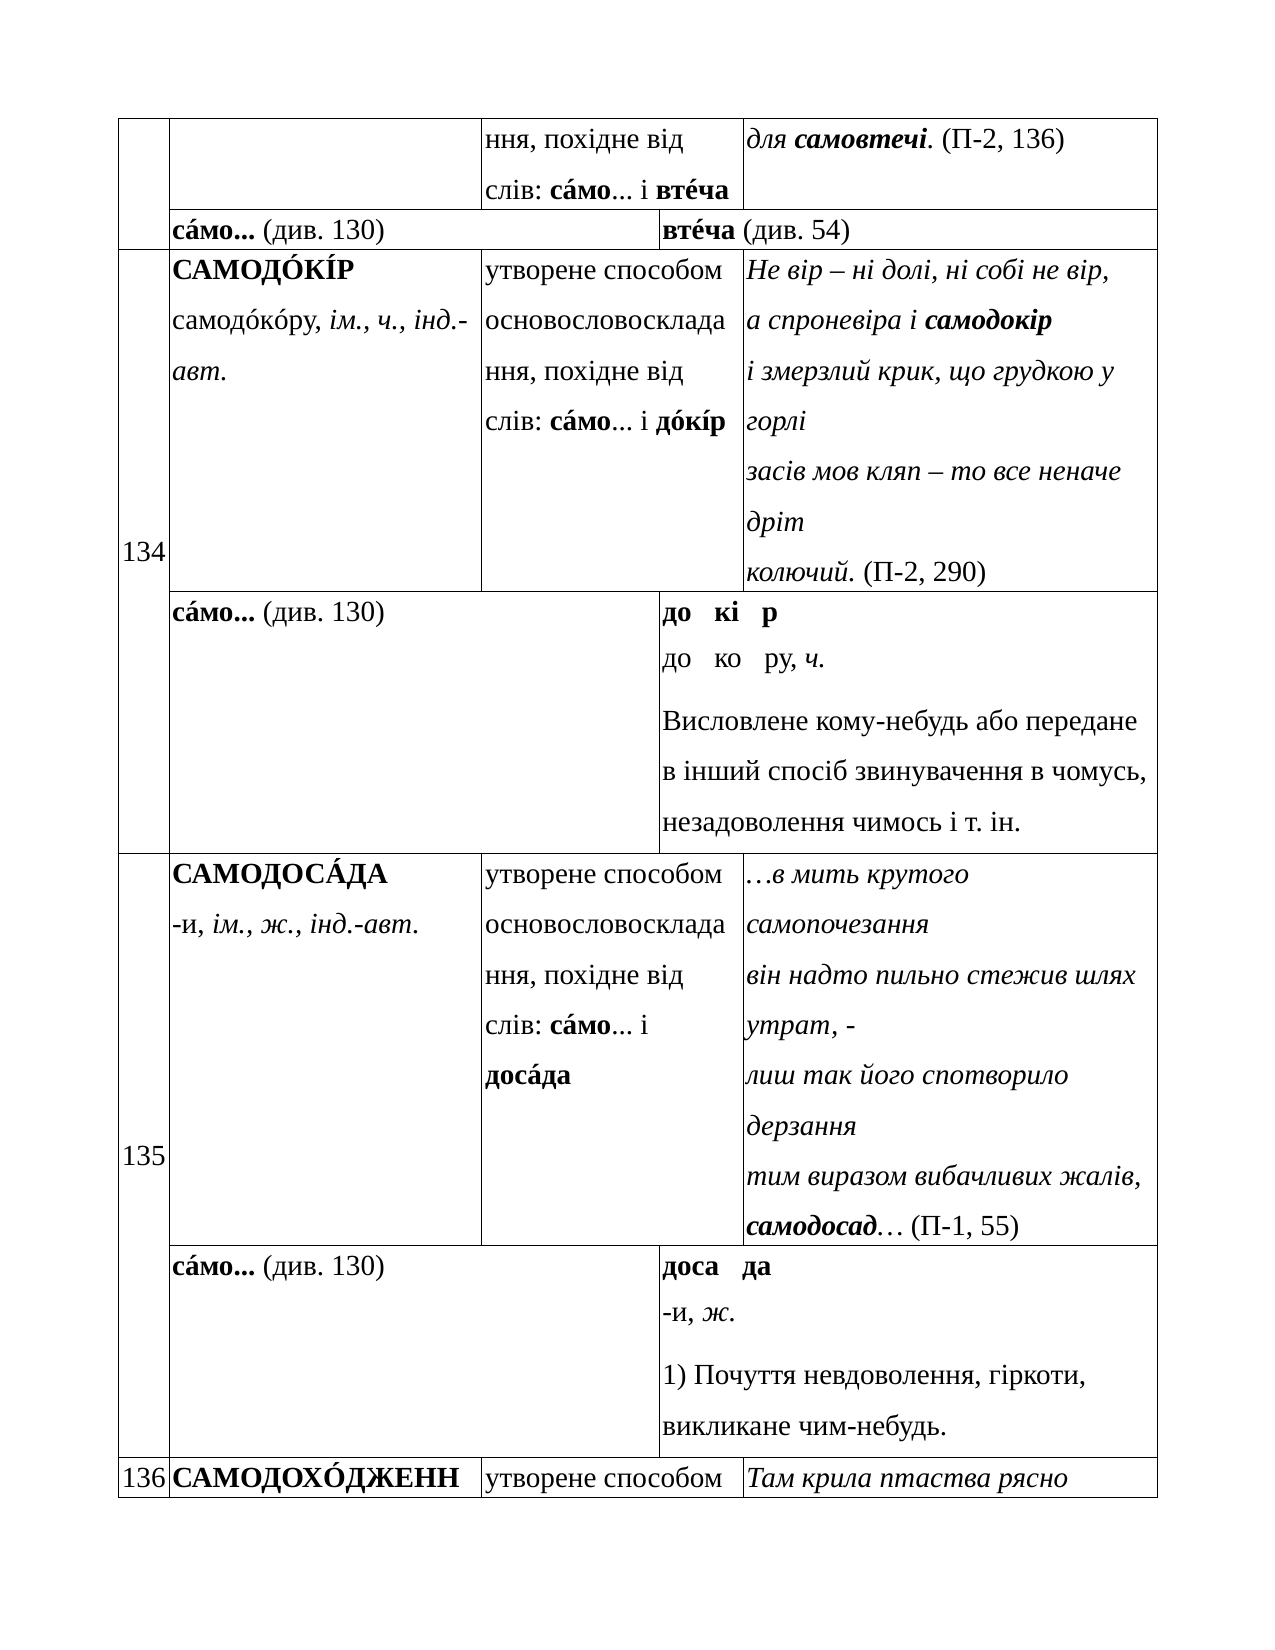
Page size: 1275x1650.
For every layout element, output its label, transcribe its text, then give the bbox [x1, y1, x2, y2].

table_cell ння, похідне від слів: сáмо... і втéча [482, 119, 743, 208]
table_cell Там крила птаства рясно [744, 1458, 1157, 1497]
table_cell утворене способом основословоскладання, похідне від слів: сáмо... і дóкíр [482, 250, 743, 591]
table_cell [119, 119, 169, 249]
table_cell сáмо... (див. 130) [170, 1246, 659, 1457]
table_cell утворене способом основословоскладання, похідне від слів: сáмо... і досáда [482, 854, 743, 1245]
table_cell для самовтечі. (П‑2, 136) [744, 119, 1157, 208]
table_cell 134 [119, 250, 169, 853]
table_cell Самодохóдженн [170, 1458, 481, 1497]
table_cell сáмо... (див. 130) [170, 210, 659, 249]
table_cell Самодосáда -и, ім., ж., інд.-авт. [170, 854, 481, 1245]
table_cell досада -и, ж. 1) Почуття невдоволення, гіркоти, викликане чим-небудь. [660, 1246, 1157, 1457]
table_cell утворене способом [482, 1458, 743, 1497]
table_cell докір докору, ч. Висловлене кому-небудь або передане в інший спосіб звинувачення в чомусь, незадоволення чимось і т. ін. [660, 592, 1157, 853]
table_cell втéча (див. 54) [660, 210, 1157, 249]
table_cell …в мить крутого самопочезання він надто пильно стежив шлях утрат, - лиш так його спотворило дерзання тим виразом вибачливих жалів, самодосад… (П‑1, 55) [744, 854, 1157, 1245]
table_cell [170, 119, 481, 208]
table_cell 136 [119, 1458, 169, 1497]
table_cell Самодóкíр самодóкóру, ім., ч., інд.-авт. [170, 250, 481, 591]
table_cell сáмо... (див. 130) [170, 592, 659, 853]
table_cell Не вір – ні долі, ні собі не вір, а спроневіра і самодокір і змерзлий крик, що грудкою у горлі засів мов кляп – то все неначе дріт колючий. (П‑2, 290) [744, 250, 1157, 591]
table_cell 135 [119, 854, 169, 1457]
